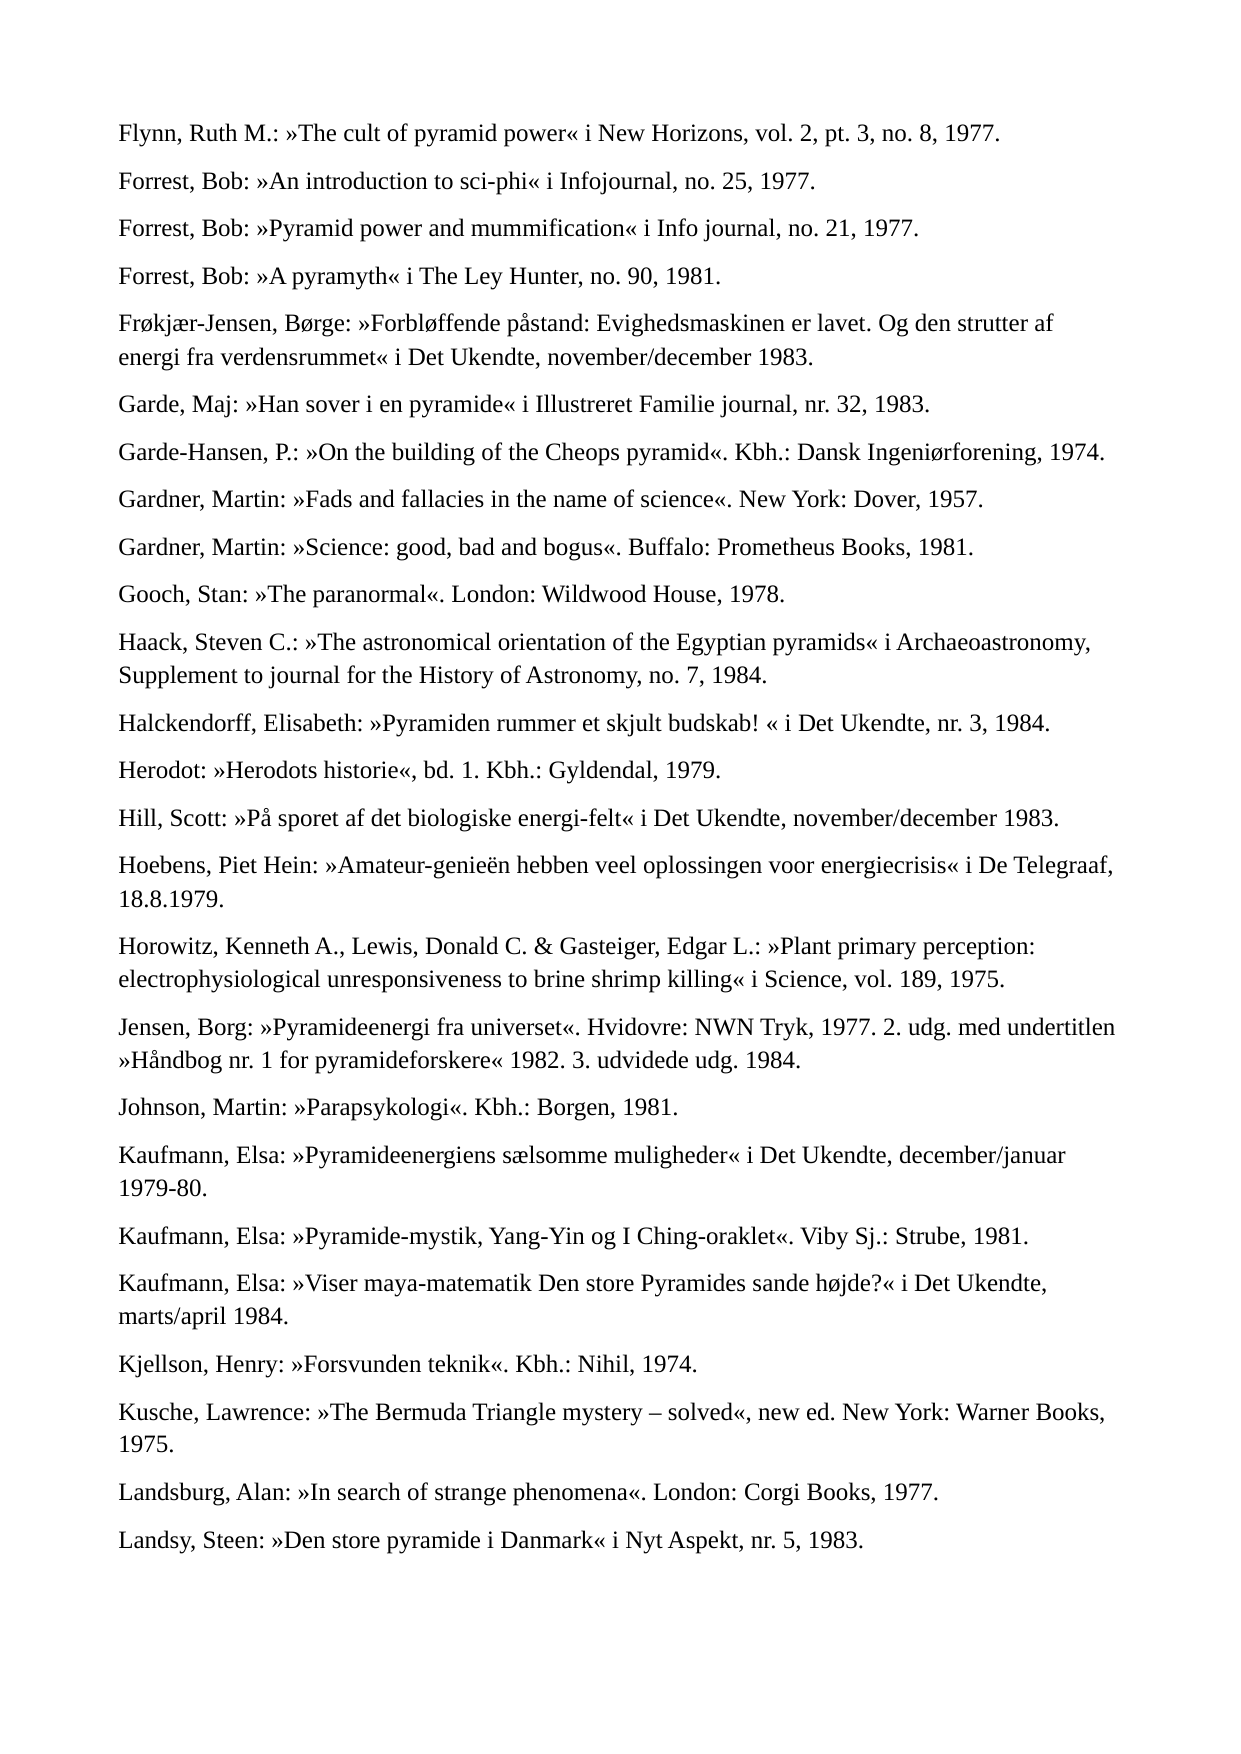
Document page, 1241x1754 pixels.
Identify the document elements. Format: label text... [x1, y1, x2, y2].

text Hill, Scott: »På sporet af det biologiske energi-felt« i Det Ukendte, november/december 1983. [118, 803, 1122, 832]
text Hoebens, Piet Hein: »Amateur-genieën hebben veel oplossingen voor energiecrisis« i De Telegraaf, 18.8.1979. [118, 851, 1122, 912]
text Kaufmann, Elsa: »Pyramideenergiens sælsomme muligheder« i Det Ukendte, december/januar 1979-80. [118, 1140, 1122, 1202]
text Kusche, Lawrence: »The Bermuda Triangle mystery – solved«, new ed. New York: Warner Books, 1975. [118, 1397, 1122, 1458]
text Gooch, Stan: »The paranormal«. London: Wildwood House, 1978. [118, 579, 1122, 608]
text Forrest, Bob: »An introduction to sci-phi« i Infojournal, no. 25, 1977. [118, 166, 1122, 194]
text Halckendorff, Elisabeth: »Pyramiden rummer et skjult budskab! « i Det Ukendte, nr. 3, 1984. [118, 708, 1122, 737]
text Landsburg, Alan: »In search of strange phenomena«. London: Corgi Books, 1977. [118, 1477, 1122, 1506]
text Flynn, Ruth M.: »The cult of pyramid power« i New Horizons, vol. 2, pt. 3, no. 8, 1977. [118, 118, 1122, 147]
text Forrest, Bob: »A pyramyth« i The Ley Hunter, no. 90, 1981. [118, 261, 1122, 290]
text Jensen, Borg: »Pyramideenergi fra universet«. Hvidovre: NWN Tryk, 1977. 2. udg. med undertitlen »Håndbog nr. 1 for pyramideforskere« 1982. 3. udvidede udg. 1984. [118, 1012, 1122, 1074]
text Haack, Steven C.: »The astronomical orientation of the Egyptian pyramids« i Archaeoastronomy, Supplement to journal for the History of Astronomy, no. 7, 1984. [118, 627, 1122, 689]
text Frøkjær-Jensen, Børge: »Forbløffende påstand: Evighedsmaskinen er lavet. Og den strutter af energi fra verdensrummet« i Det Ukendte, november/december 1983. [118, 308, 1122, 370]
text Kjellson, Henry: »Forsvunden teknik«. Kbh.: Nihil, 1974. [118, 1349, 1122, 1378]
text Kaufmann, Elsa: »Viser maya-matematik Den store Pyramides sande højde?« i Det Ukendte, marts/april 1984. [118, 1268, 1122, 1330]
text Garde-Hansen, P.: »On the building of the Cheops pyramid«. Kbh.: Dansk Ingeniørforening, 1974. [118, 437, 1122, 466]
text Horowitz, Kenneth A., Lewis, Donald C. & Gasteiger, Edgar L.: »Plant primary perception: electrophysiological unresponsiveness to brine shrimp killing« i Science, vol. 189, 1975. [118, 931, 1122, 993]
text Forrest, Bob: »Pyramid power and mummification« i Info journal, no. 21, 1977. [118, 213, 1122, 242]
text Johnson, Martin: »Parapsykologi«. Kbh.: Borgen, 1981. [118, 1092, 1122, 1121]
text Landsy, Steen: »Den store pyramide i Danmark« i Nyt Aspekt, nr. 5, 1983. [118, 1525, 1122, 1553]
text Gardner, Martin: »Fads and fallacies in the name of science«. New York: Dover, 1957. [118, 484, 1122, 513]
text Garde, Maj: »Han sover i en pyramide« i Illustreret Familie journal, nr. 32, 1983. [118, 389, 1122, 418]
text Kaufmann, Elsa: »Pyramide-mystik, Yang-Yin og I Ching-oraklet«. Viby Sj.: Strube, 1981. [118, 1221, 1122, 1249]
text Herodot: »Herodots historie«, bd. 1. Kbh.: Gyldendal, 1979. [118, 755, 1122, 784]
text Gardner, Martin: »Science: good, bad and bogus«. Buffalo: Prometheus Books, 1981. [118, 532, 1122, 561]
